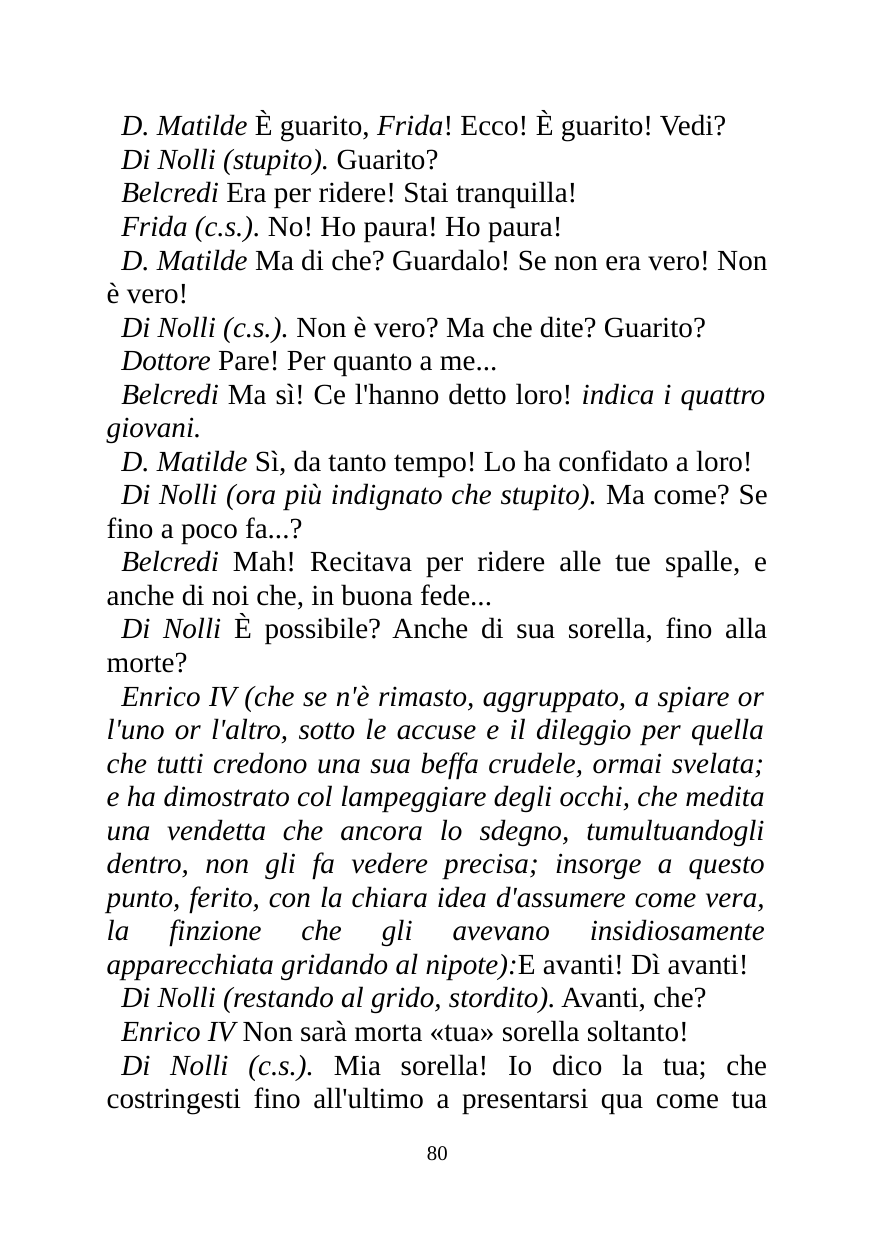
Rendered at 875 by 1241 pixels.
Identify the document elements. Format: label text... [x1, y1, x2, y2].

text Belcredi Mah! Recitava per ridere alle tue spalle, e anche di noi che, in buona fede... [106, 544, 768, 612]
text Di Nolli (ora più indignato che stupito). Ma come? Se fino a poco fa...? [106, 477, 768, 544]
text Di Nolli (c.s.). Mia sorella! Io dico la tua; che costringesti fino all'ultimo a presentarsi qua come tua [106, 1048, 768, 1115]
text Dottore Pare! Per quanto a me... [106, 343, 768, 377]
text Di Nolli È possibile? Anche di sua sorella, fino alla morte? [106, 612, 768, 679]
text D. Matilde Sì, da tanto tempo! Lo ha confidato a loro! [106, 444, 768, 477]
text Di Nolli (restando al grido, stordito). Avanti, che? [106, 981, 768, 1014]
text Enrico IV (che se n'è rimasto, aggruppato, a spiare or l'uno or l'altro, sotto le accuse e il dileggio per quella che tutti credono una sua beffa crudele, ormai svelata; e ha dimostrato col lampeggiare degli occhi, che medita una vendetta che ancora lo sdegno, tumultuandogli dentro, non gli fa vedere precisa; insorge a questo punto, ferito, con la chiara idea d'assumere come vera, la finzione che gli avevano insidiosamente apparecchiata gridando al nipote):E avanti! Dì avanti! [106, 679, 768, 981]
text D. Matilde È guarito, Frida! Ecco! È guarito! Vedi? [106, 108, 768, 142]
text Di Nolli (stupito). Guarito? [106, 142, 768, 176]
text Enrico IV Non sarà morta «tua» sorella soltanto! [106, 1014, 768, 1048]
text D. Matilde Ma di che? Guardalo! Se non era vero! Non è vero! [106, 243, 768, 310]
text Belcredi Ma sì! Ce l'hanno detto loro! indica i quattro giovani. [106, 377, 768, 444]
text Di Nolli (c.s.). Non è vero? Ma che dite? Guarito? [106, 310, 768, 343]
text Frida (c.s.). No! Ho paura! Ho paura! [106, 209, 768, 243]
text Belcredi Era per ridere! Stai tranquilla! [106, 176, 768, 209]
